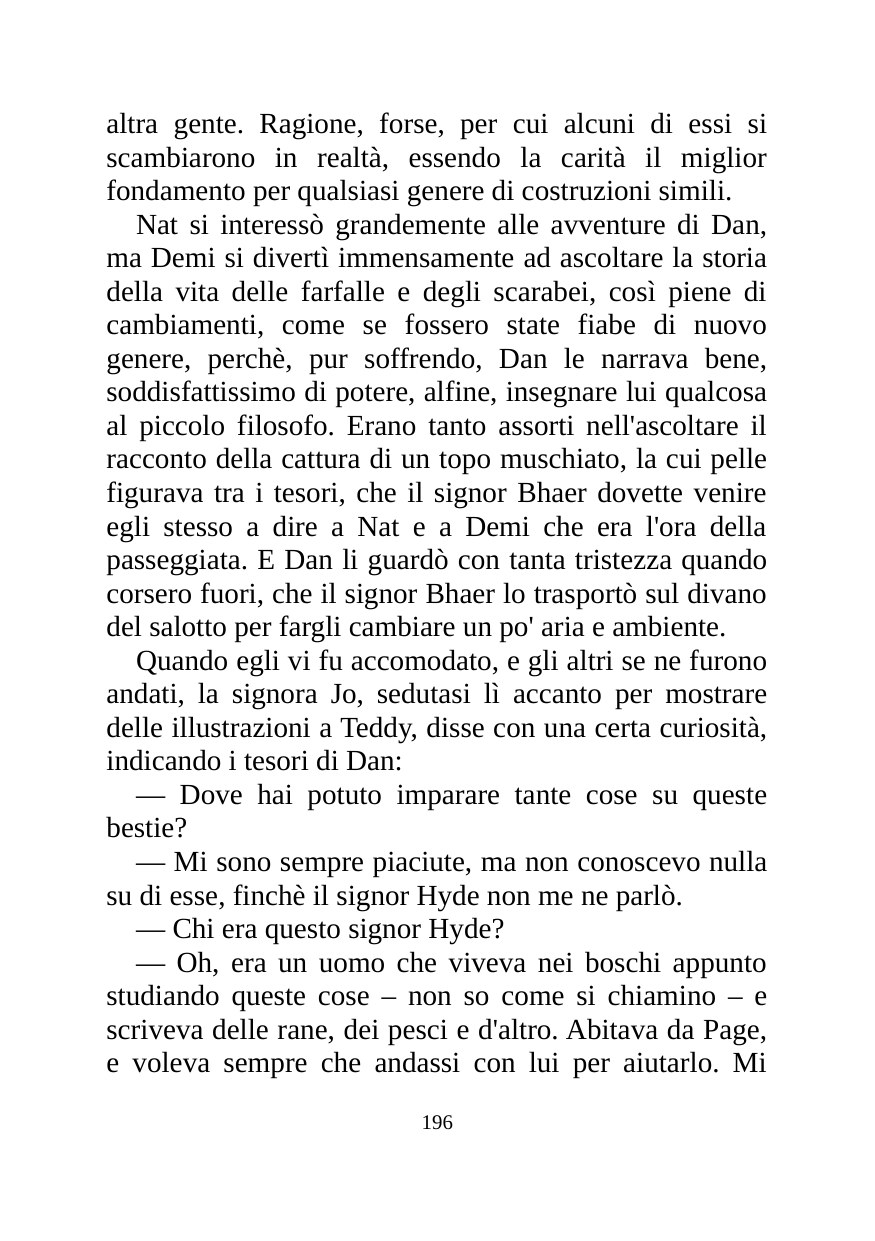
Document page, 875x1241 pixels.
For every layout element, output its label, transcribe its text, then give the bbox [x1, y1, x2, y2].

text Nat si interessò grandemente alle avventure di Dan, ma Demi si divertì immensamente ad ascoltare la storia della vita delle farfalle e degli scarabei, così piene di cambiamenti, come se fossero state fiabe di nuovo genere, perchè, pur soffrendo, Dan le narrava bene, soddisfattissimo di potere, alfine, insegnare lui qualcosa al piccolo filosofo. Erano tanto assorti nell'ascoltare il racconto della cattura di un topo muschiato, la cui pelle figurava tra i tesori, che il signor Bhaer dovette venire egli stesso a dire a Nat e a Demi che era l'ora della passeggiata. E Dan li guardò con tanta tristezza quando corsero fuori, che il signor Bhaer lo trasportò sul divano del salotto per fargli cambiare un po' aria e ambiente. [106, 207, 768, 643]
text — Oh, era un uomo che viveva nei boschi appunto studiando queste cose – non so come si chiamino – e scriveva delle rane, dei pesci e d'altro. Abitava da Page, e voleva sempre che andassi con lui per aiutarlo. Mi [106, 945, 768, 1079]
text altra gente. Ragione, forse, per cui alcuni di essi si scambiarono in realtà, essendo la carità il miglior fondamento per qualsiasi genere di costruzioni simili. [106, 106, 768, 207]
text — Dove hai potuto imparare tante cose su queste bestie? [106, 777, 768, 844]
text — Chi era questo signor Hyde? [106, 911, 768, 945]
text Quando egli vi fu accomodato, e gli altri se ne furono andati, la signora Jo, sedutasi lì accanto per mostrare delle illustrazioni a Teddy, disse con una certa curiosità, indicando i tesori di Dan: [106, 643, 768, 777]
text — Mi sono sempre piaciute, ma non conoscevo nulla su di esse, finchè il signor Hyde non me ne parlò. [106, 844, 768, 911]
